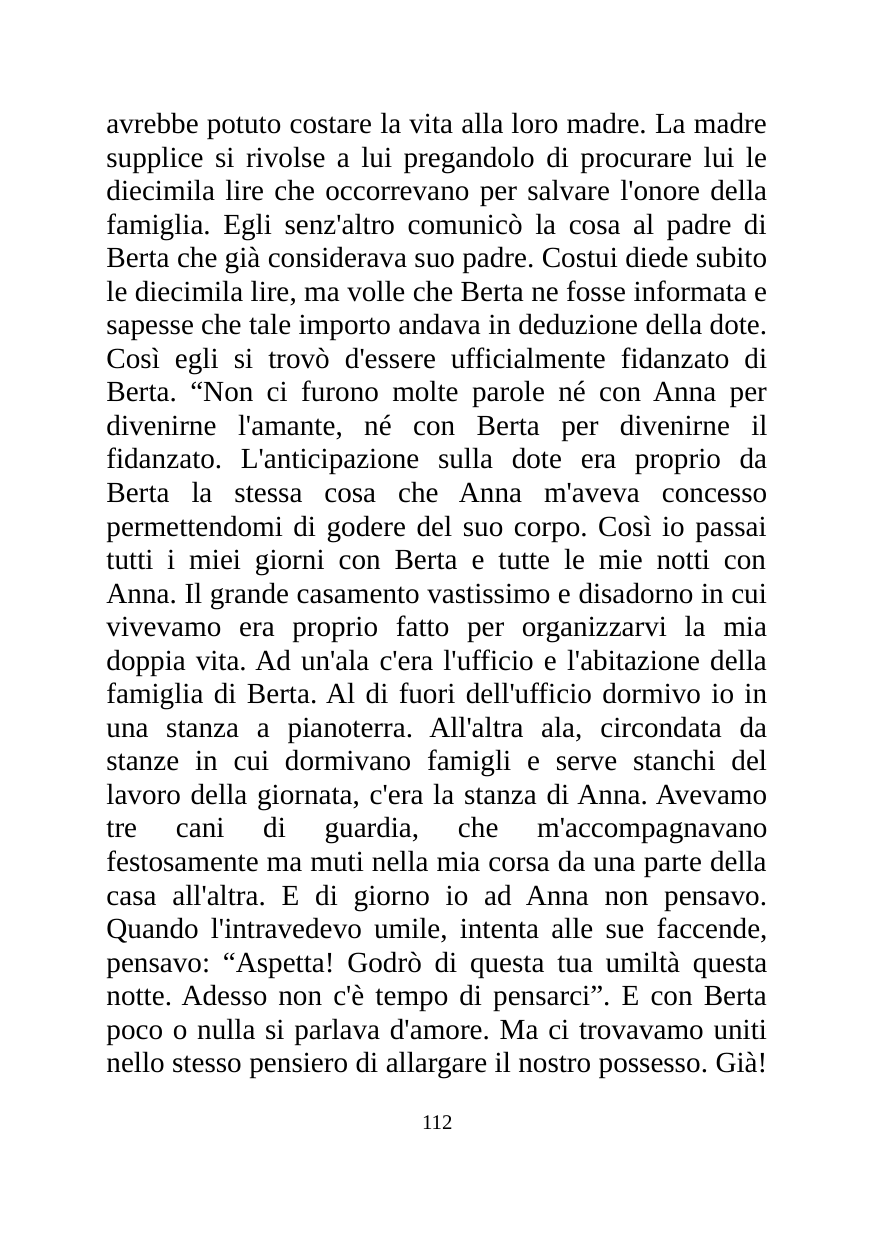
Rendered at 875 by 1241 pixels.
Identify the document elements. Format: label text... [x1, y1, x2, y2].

text avrebbe potuto costare la vita alla loro madre. La madre supplice si rivolse a lui pregandolo di procurare lui le diecimila lire che occorrevano per salvare l'onore della famiglia. Egli senz'altro comunicò la cosa al padre di Berta che già considerava suo padre. Costui diede subito le diecimila lire, ma volle che Berta ne fosse informata e sapesse che tale importo andava in deduzione della dote. Così egli si trovò d'essere ufficialmente fidanzato di Berta. “Non ci furono molte parole né con Anna per divenirne l'amante, né con Berta per divenirne il fidanzato. L'anticipazione sulla dote era proprio da Berta la stessa cosa che Anna m'aveva concesso permettendomi di godere del suo corpo. Così io passai tutti i miei giorni con Berta e tutte le mie notti con Anna. Il grande casamento vastissimo e disadorno in cui vivevamo era proprio fatto per organizzarvi la mia doppia vita. Ad un'ala c'era l'ufficio e l'abitazione della famiglia di Berta. Al di fuori dell'ufficio dormivo io in una stanza a pianoterra. All'altra ala, circondata da stanze in cui dormivano famigli e serve stanchi del lavoro della giornata, c'era la stanza di Anna. Avevamo tre cani di guardia, che m'accompagnavano festosamente ma muti nella mia corsa da una parte della casa all'altra. E di giorno io ad Anna non pensavo. Quando l'intravedevo umile, intenta alle sue faccende, pensavo: “Aspetta! Godrò di questa tua umiltà questa notte. Adesso non c'è tempo di pensarci”. E con Berta poco o nulla si parlava d'amore. Ma ci trovavamo uniti nello stesso pensiero di allargare il nostro possesso. Già! [106, 106, 768, 1079]
